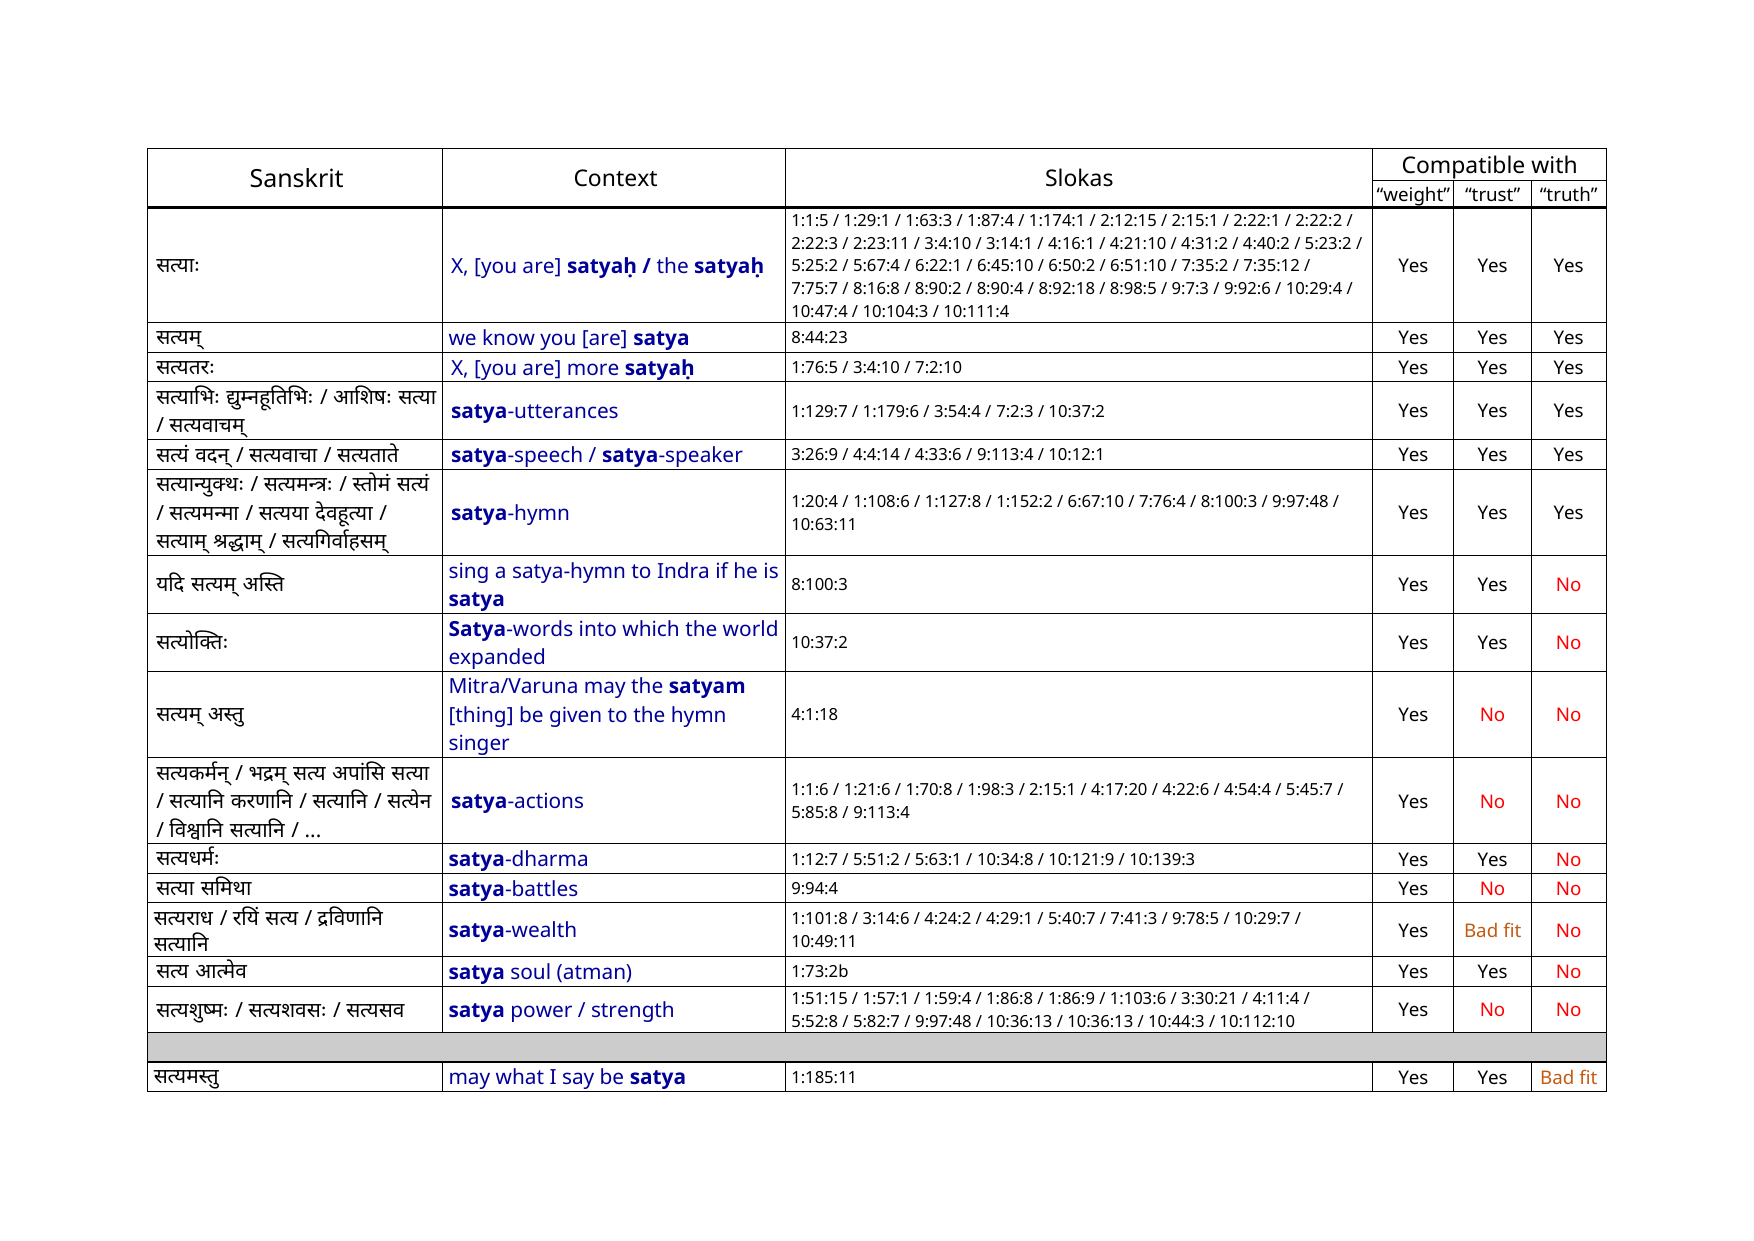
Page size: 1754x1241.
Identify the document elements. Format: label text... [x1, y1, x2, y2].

table_cell Yes [1373, 844, 1453, 873]
table_cell No [1532, 556, 1606, 613]
table_cell satya-actions [443, 758, 785, 843]
table_header Yes [1532, 209, 1606, 322]
table_cell No [1532, 874, 1606, 902]
table_cell No [1454, 874, 1531, 902]
table_cell Satya-words into which the world expanded [443, 614, 785, 671]
table_cell No [1454, 758, 1531, 843]
table_cell sing a satya-hymn to Indra if he is satya [443, 556, 785, 613]
table_cell satya power / strength [443, 987, 785, 1032]
table_cell सत्याभिः द्युम्नहूतिभिः / आशिषः सत्या / सत्यवाचम् [148, 382, 442, 439]
table_cell Yes [1532, 323, 1606, 352]
table_cell Yes [1454, 440, 1531, 468]
table_cell No [1532, 987, 1606, 1032]
table_cell 1:12:7 / 5:51:2 / 5:63:1 / 10:34:8 / 10:121:9 / 10:139:3 [786, 844, 1372, 873]
table_cell सत्यम् [148, 323, 442, 352]
table_cell Yes [1532, 470, 1606, 555]
table_cell 1:51:15 / 1:57:1 / 1:59:4 / 1:86:8 / 1:86:9 / 1:103:6 / 3:30:21 / 4:11:4 / 5:52:8 / 5:82:7 / 9:97:48 / 10:36:13 / 10:36:13 / 10:44:3 / 10:112:10 [786, 987, 1372, 1032]
table_header 1:1:5 / 1:29:1 / 1:63:3 / 1:87:4 / 1:174:1 / 2:12:15 / 2:15:1 / 2:22:1 / 2:22:2 / 2:22:3 / 2:23:11 / 3:4:10 / 3:14:1 / 4:16:1 / 4:21:10 / 4:31:2 / 4:40:2 / 5:23:2 / 5:25:2 / 5:67:4 / 6:22:1 / 6:45:10 / 6:50:2 / 6:51:10 / 7:35:2 / 7:35:12 / 7:75:7 / 8:16:8 / 8:90:2 / 8:90:4 / 8:92:18 / 8:98:5 / 9:7:3 / 9:92:6 / 10:29:4 / 10:47:4 / 10:104:3 / 10:111:4 [786, 209, 1372, 322]
table_cell सत्यं वदन् / सत्यवाचा / सत्यताते [148, 440, 442, 468]
table_cell Bad fit [1532, 1063, 1606, 1091]
table_cell यदि सत्यम् अस्ति [148, 556, 442, 613]
table_cell सत्यमस्तु [148, 1063, 442, 1091]
table_cell 8:44:23 [786, 323, 1372, 352]
table_cell Yes [1454, 614, 1531, 671]
table_cell No [1532, 844, 1606, 873]
table_cell Bad fit [1454, 903, 1531, 956]
table_header X, [you are] satyaḥ / the satyaḥ [443, 209, 785, 322]
table_cell we know you [are] satya [443, 323, 785, 352]
table_cell satya-battles [443, 874, 785, 902]
table_cell 9:94:4 [786, 874, 1372, 902]
table_cell No [1454, 672, 1531, 757]
table_cell Yes [1373, 987, 1453, 1032]
table_cell may what I say be satya [443, 1063, 785, 1091]
table_cell Yes [1373, 440, 1453, 468]
table_cell X, [you are] more satyaḥ [443, 353, 785, 381]
table_header Yes [1373, 209, 1453, 322]
table_cell 3:26:9 / 4:4:14 / 4:33:6 / 9:113:4 / 10:12:1 [786, 440, 1372, 468]
table_cell satya-wealth [443, 903, 785, 956]
table_cell Yes [1373, 382, 1453, 439]
table_cell No [1532, 758, 1606, 843]
table_cell Yes [1532, 382, 1606, 439]
table_cell सत्यान्युक्थः / सत्यमन्त्रः / स्तोमं सत्यं / सत्यमन्मा / सत्यया देवहूत्या / सत्याम् श्रद्धाम् / सत्यगिर्वाहसम् [148, 470, 442, 555]
table_cell Yes [1373, 470, 1453, 555]
table_cell Yes [1454, 957, 1531, 986]
table_cell 1:73:2b [786, 957, 1372, 986]
table_cell Yes [1454, 844, 1531, 873]
table_cell सत्योक्तिः [148, 614, 442, 671]
table_cell Yes [1373, 1063, 1453, 1091]
table_cell Yes [1454, 556, 1531, 613]
table_cell Yes [1373, 614, 1453, 671]
table_cell 10:37:2 [786, 614, 1372, 671]
table_cell Yes [1373, 903, 1453, 956]
table_cell Yes [1532, 440, 1606, 468]
table_cell Yes [1373, 323, 1453, 352]
table_cell सत्यम् अस्तु [148, 672, 442, 757]
table_cell सत्यधर्मः [148, 844, 442, 873]
table_cell 1:129:7 / 1:179:6 / 3:54:4 / 7:2:3 / 10:37:2 [786, 382, 1372, 439]
table_cell No [1532, 957, 1606, 986]
table_cell सत्यराध / रयिं सत्य / द्रविणानि सत्यानि [148, 903, 442, 956]
table_cell सत्यतरः [148, 353, 442, 381]
table_cell satya-hymn [443, 470, 785, 555]
table_cell Yes [1373, 957, 1453, 986]
table_cell No [1532, 614, 1606, 671]
table_cell सत्यकर्मन् / भद्रम् सत्य अपांसि सत्या / सत्यानि करणानि / सत्यानि / सत्येन / विश्वानि सत्यानि / ... [148, 758, 442, 843]
table_cell No [1532, 672, 1606, 757]
table_cell No [1454, 987, 1531, 1032]
table_cell Yes [1454, 323, 1531, 352]
table_cell satya soul (atman) [443, 957, 785, 986]
table_cell Mitra/Varuna may the satyam [thing] be given to the hymn singer [443, 672, 785, 757]
table_cell 1:101:8 / 3:14:6 / 4:24:2 / 4:29:1 / 5:40:7 / 7:41:3 / 9:78:5 / 10:29:7 / 10:49:11 [786, 903, 1372, 956]
table_cell Yes [1373, 353, 1453, 381]
table_cell सत्या समिथा [148, 874, 442, 902]
table_cell 1:20:4 / 1:108:6 / 1:127:8 / 1:152:2 / 6:67:10 / 7:76:4 / 8:100:3 / 9:97:48 / 10:63:11 [786, 470, 1372, 555]
table_header Yes [1454, 209, 1531, 322]
table_cell Yes [1532, 353, 1606, 381]
table_cell सत्य आत्मेव [148, 957, 442, 986]
table_cell satya-utterances [443, 382, 785, 439]
table_cell Yes [1373, 556, 1453, 613]
table_header सत्याः [148, 209, 442, 322]
table_cell Yes [1454, 382, 1531, 439]
table_cell satya-dharma [443, 844, 785, 873]
table_cell 1:1:6 / 1:21:6 / 1:70:8 / 1:98:3 / 2:15:1 / 4:17:20 / 4:22:6 / 4:54:4 / 5:45:7 / 5:85:8 / 9:113:4 [786, 758, 1372, 843]
table_cell 4:1:18 [786, 672, 1372, 757]
table_cell Yes [1454, 470, 1531, 555]
table_cell Yes [1454, 1063, 1531, 1091]
table_cell Yes [1373, 874, 1453, 902]
table_cell No [1532, 903, 1606, 956]
table_cell 1:76:5 / 3:4:10 / 7:2:10 [786, 353, 1372, 381]
table_cell Yes [1373, 758, 1453, 843]
table_cell 1:185:11 [786, 1063, 1372, 1091]
table_cell 8:100:3 [786, 556, 1372, 613]
table_cell सत्यशुष्मः / सत्यशवसः / सत्यसव [148, 987, 442, 1032]
table_cell satya-speech / satya-speaker [443, 440, 785, 468]
table_cell Yes [1373, 672, 1453, 757]
table_cell Yes [1454, 353, 1531, 381]
